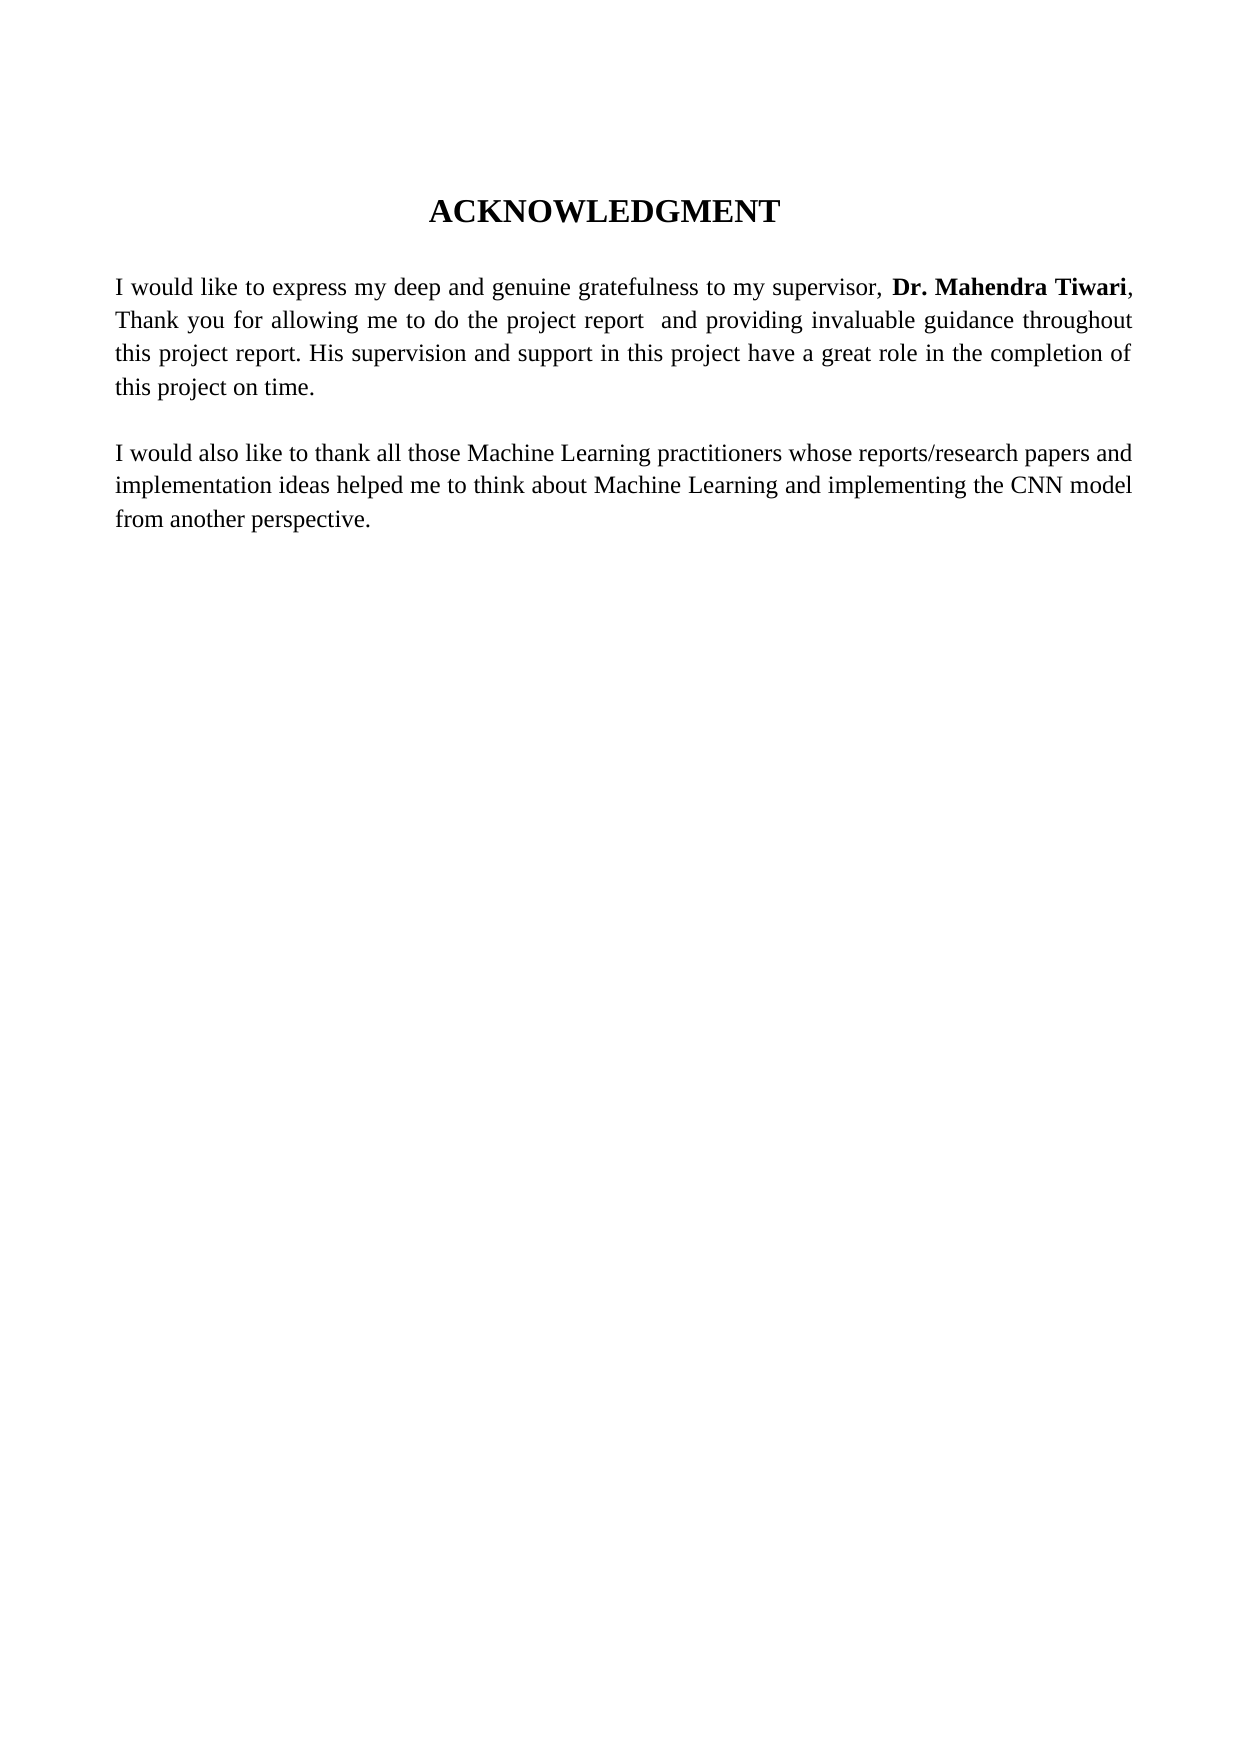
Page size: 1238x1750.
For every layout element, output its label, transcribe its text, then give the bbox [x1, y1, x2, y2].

text I would like to express my deep and genuine gratefulness to my supervisor, Dr. Mahendra Tiwari, Thank you for allowing me to do the project report and providing invaluable guidance throughout this project report. His supervision and support in this project have a great role in the completion of this project on time. [115, 272, 1133, 400]
subtitle ACKNOWLEDGMENT [115, 191, 1094, 230]
text I would also like to thank all those Machine Learning practitioners whose reports/research papers and implementation ideas helped me to think about Machine Learning and implementing the CNN model from another perspective. [115, 438, 1133, 532]
